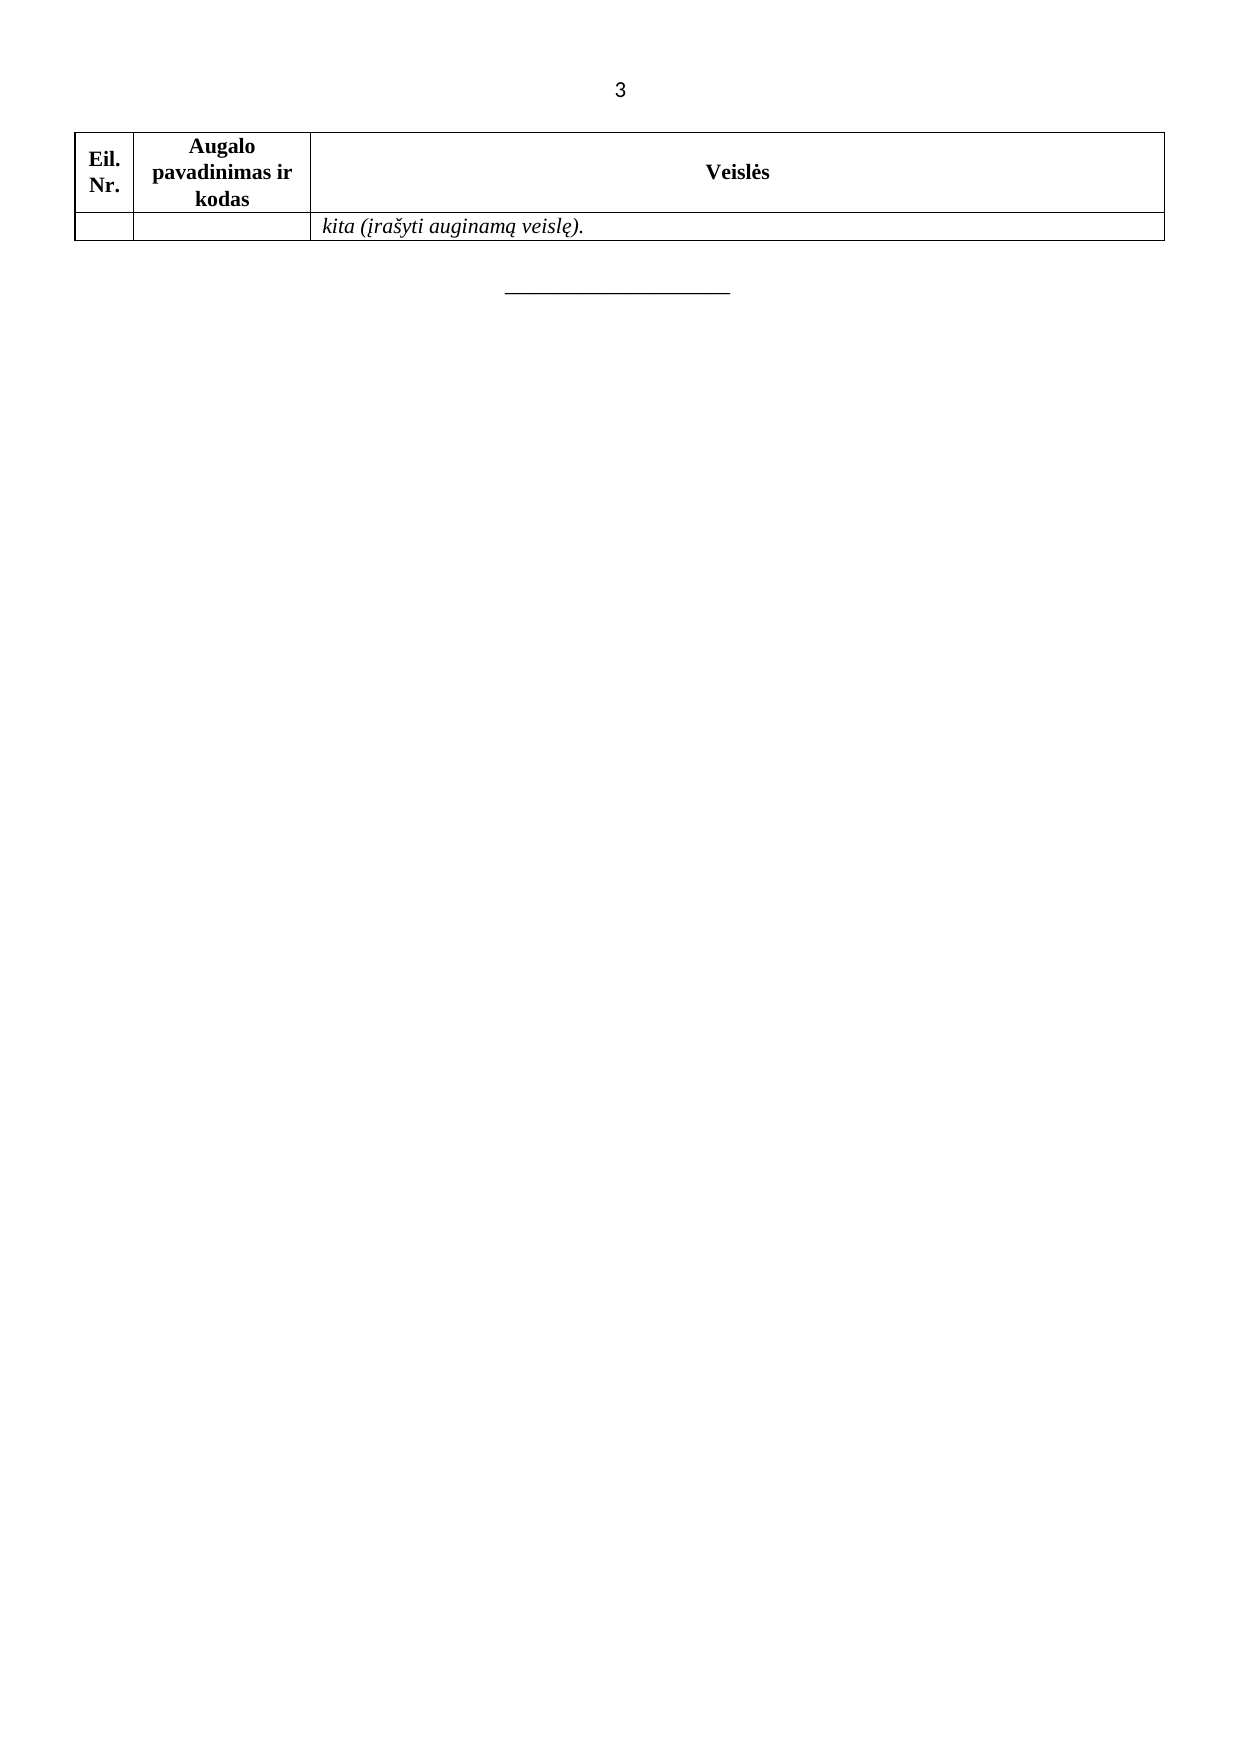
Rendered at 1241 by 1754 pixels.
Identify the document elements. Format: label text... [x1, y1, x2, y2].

table_cell kita (įrašyti auginamą veislę). [311, 213, 1164, 240]
table_header Augalo pavadinimas ir kodas [134, 133, 310, 212]
table_cell [134, 213, 310, 240]
table_header Eil. Nr. [76, 133, 133, 212]
table_cell [76, 213, 133, 240]
table_header Veislės [311, 133, 1164, 212]
text __________________ [75, 268, 1159, 297]
